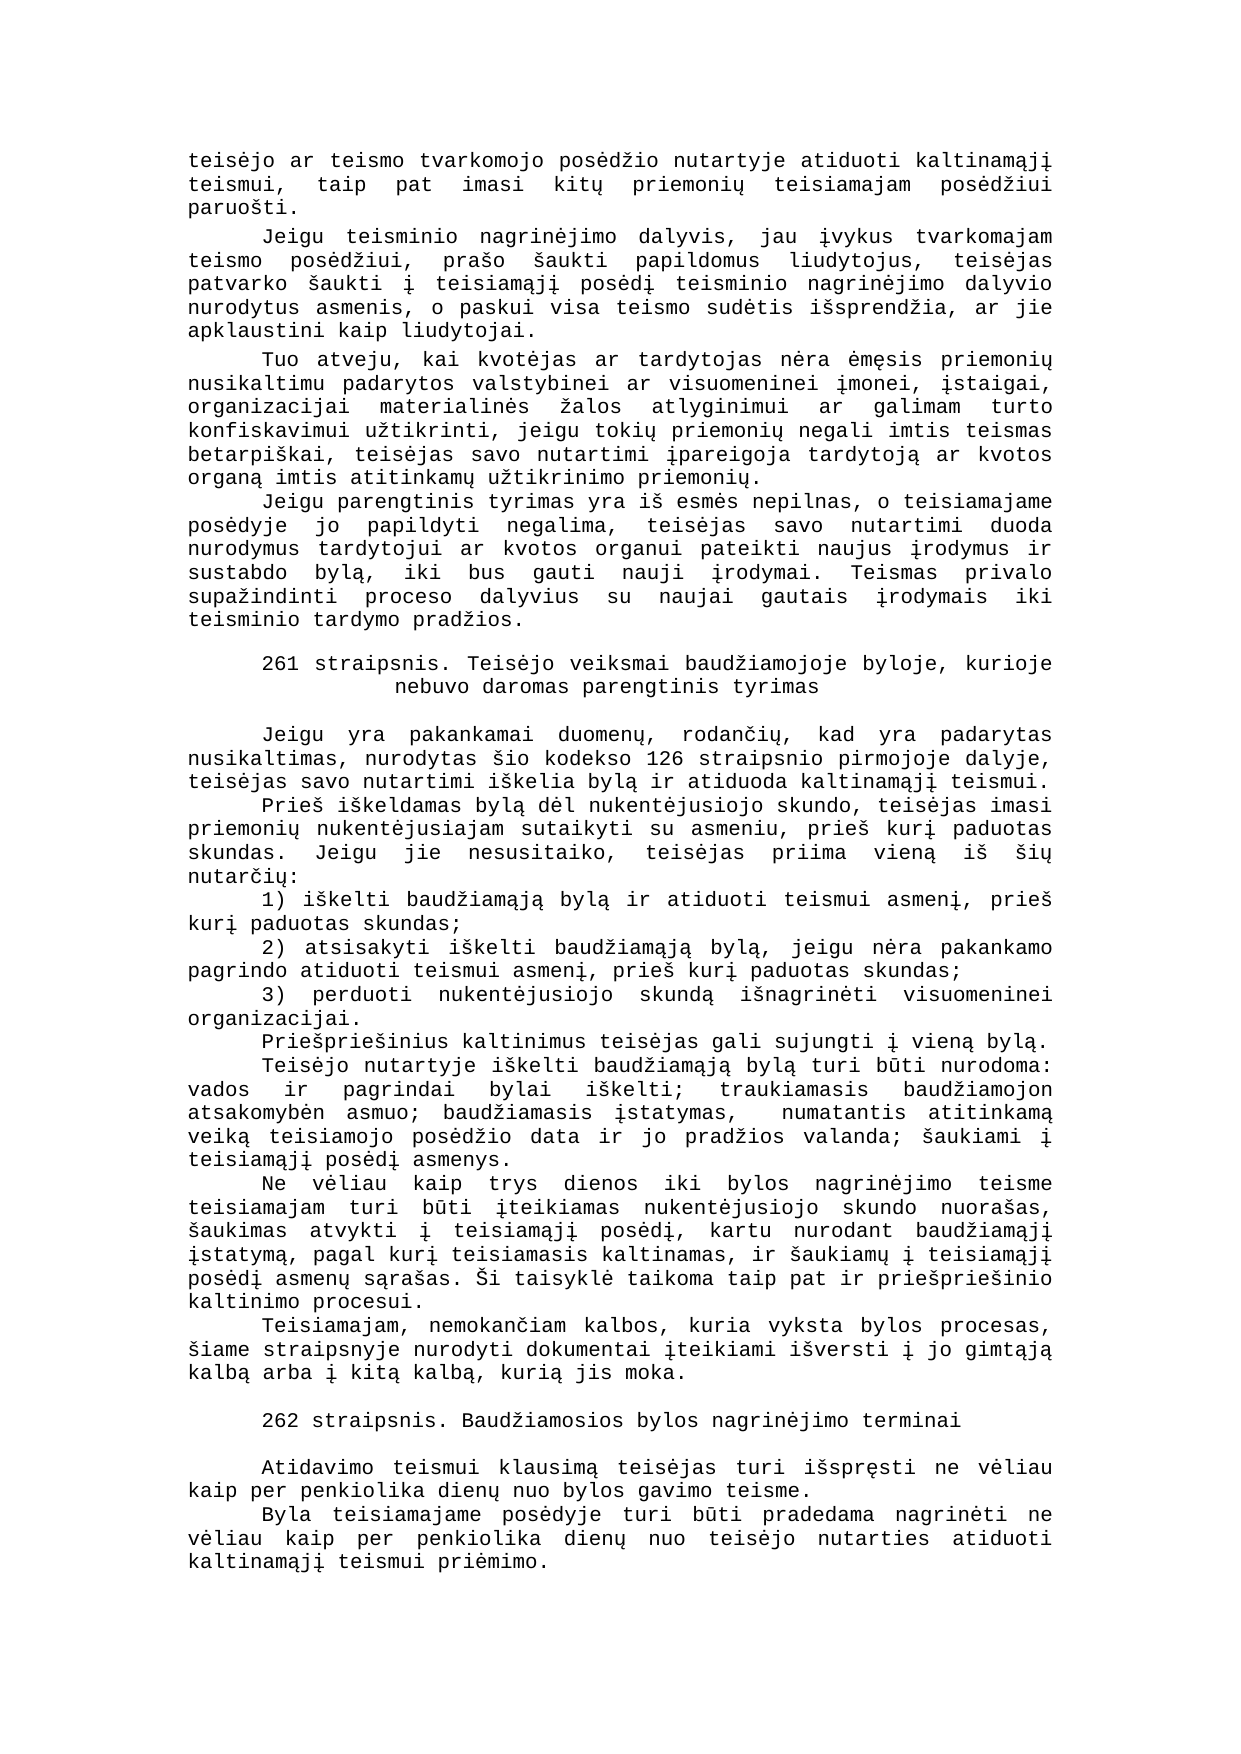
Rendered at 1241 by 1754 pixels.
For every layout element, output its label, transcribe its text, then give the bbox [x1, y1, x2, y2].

text Prieš iškeldamas bylą dėl nukentėjusiojo skundo, teisėjas imasi priemonių nukentėjusiajam sutaikyti su asmeniu, prieš kurį paduotas skundas. Jeigu jie nesusitaiko, teisėjas priima vieną iš šių nutarčių: [187, 795, 1053, 889]
text Teisėjo nutartyje iškelti baudžiamąją bylą turi būti nurodoma: vados ir pagrindai bylai iškelti; traukiamasis baudžiamojon atsakomybėn asmuo; baudžiamasis įstatymas, numatantis atitinkamą veiką teisiamojo posėdžio data ir jo pradžios valanda; šaukiami į teisiamąjį posėdį asmenys. [187, 1055, 1053, 1173]
text teisėjo ar teismo tvarkomojo posėdžio nutartyje atiduoti kaltinamąjį teismui, taip pat imasi kitų priemonių teisiamajam posėdžiui paruošti. [187, 150, 1053, 221]
text 1) iškelti baudžiamąją bylą ir atiduoti teismui asmenį, prieš kurį paduotas skundas; [187, 889, 1053, 937]
text 261 straipsnis. Teisėjo veiksmai baudžiamojoje byloje, kurioje nebuvo daromas parengtinis tyrimas [261, 653, 1053, 700]
text Jeigu teisminio nagrinėjimo dalyvis, jau įvykus tvarkomajam teismo posėdžiui, prašo šaukti papildomus liudytojus, teisėjas patvarko šaukti į teisiamąjį posėdį teisminio nagrinėjimo dalyvio nurodytus asmenis, o paskui visa teismo sudėtis išsprendžia, ar jie apklaustini kaip liudytojai. [187, 226, 1053, 344]
text Ne vėliau kaip trys dienos iki bylos nagrinėjimo teisme teisiamajam turi būti įteikiamas nukentėjusiojo skundo nuorašas, šaukimas atvykti į teisiamąjį posėdį, kartu nurodant baudžiamąjį įstatymą, pagal kurį teisiamasis kaltinamas, ir šaukiamų į teisiamąjį posėdį asmenų sąrašas. Ši taisyklė taikoma taip pat ir priešpriešinio kaltinimo procesui. [187, 1173, 1053, 1315]
text 262 straipsnis. Baudžiamosios bylos nagrinėjimo terminai [187, 1409, 1053, 1433]
text Jeigu yra pakankamai duomenų, rodančių, kad yra padarytas nusikaltimas, nurodytas šio kodekso 126 straipsnio pirmojoje dalyje, teisėjas savo nutartimi iškelia bylą ir atiduoda kaltinamąjį teismui. [187, 724, 1053, 795]
text Tuo atveju, kai kvotėjas ar tardytojas nėra ėmęsis priemonių nusikaltimu padarytos valstybinei ar visuomeninei įmonei, įstaigai, organizacijai materialinės žalos atlyginimui ar galimam turto konfiskavimui užtikrinti, jeigu tokių priemonių negali imtis teismas betarpiškai, teisėjas savo nutartimi įpareigoja tardytoją ar kvotos organą imtis atitinkamų užtikrinimo priemonių. [187, 349, 1053, 491]
text Teisiamajam, nemokančiam kalbos, kuria vyksta bylos procesas, šiame straipsnyje nurodyti dokumentai įteikiami išversti į jo gimtąją kalbą arba į kitą kalbą, kurią jis moka. [187, 1315, 1053, 1386]
text Priešpriešinius kaltinimus teisėjas gali sujungti į vieną bylą. [187, 1031, 1053, 1055]
text Jeigu parengtinis tyrimas yra iš esmės nepilnas, o teisiamajame posėdyje jo papildyti negalima, teisėjas savo nutartimi duoda nurodymus tardytojui ar kvotos organui pateikti naujus įrodymus ir sustabdo bylą, iki bus gauti nauji įrodymai. Teismas privalo supažindinti proceso dalyvius su naujai gautais įrodymais iki teisminio tardymo pradžios. [187, 491, 1053, 633]
text Byla teisiamajame posėdyje turi būti pradedama nagrinėti ne vėliau kaip per penkiolika dienų nuo teisėjo nutarties atiduoti kaltinamąjį teismui priėmimo. [187, 1504, 1053, 1575]
text 3) perduoti nukentėjusiojo skundą išnagrinėti visuomeninei organizacijai. [187, 984, 1053, 1031]
text Atidavimo teismui klausimą teisėjas turi išspręsti ne vėliau kaip per penkiolika dienų nuo bylos gavimo teisme. [187, 1457, 1053, 1504]
text 2) atsisakyti iškelti baudžiamąją bylą, jeigu nėra pakankamo pagrindo atiduoti teismui asmenį, prieš kurį paduotas skundas; [187, 937, 1053, 984]
